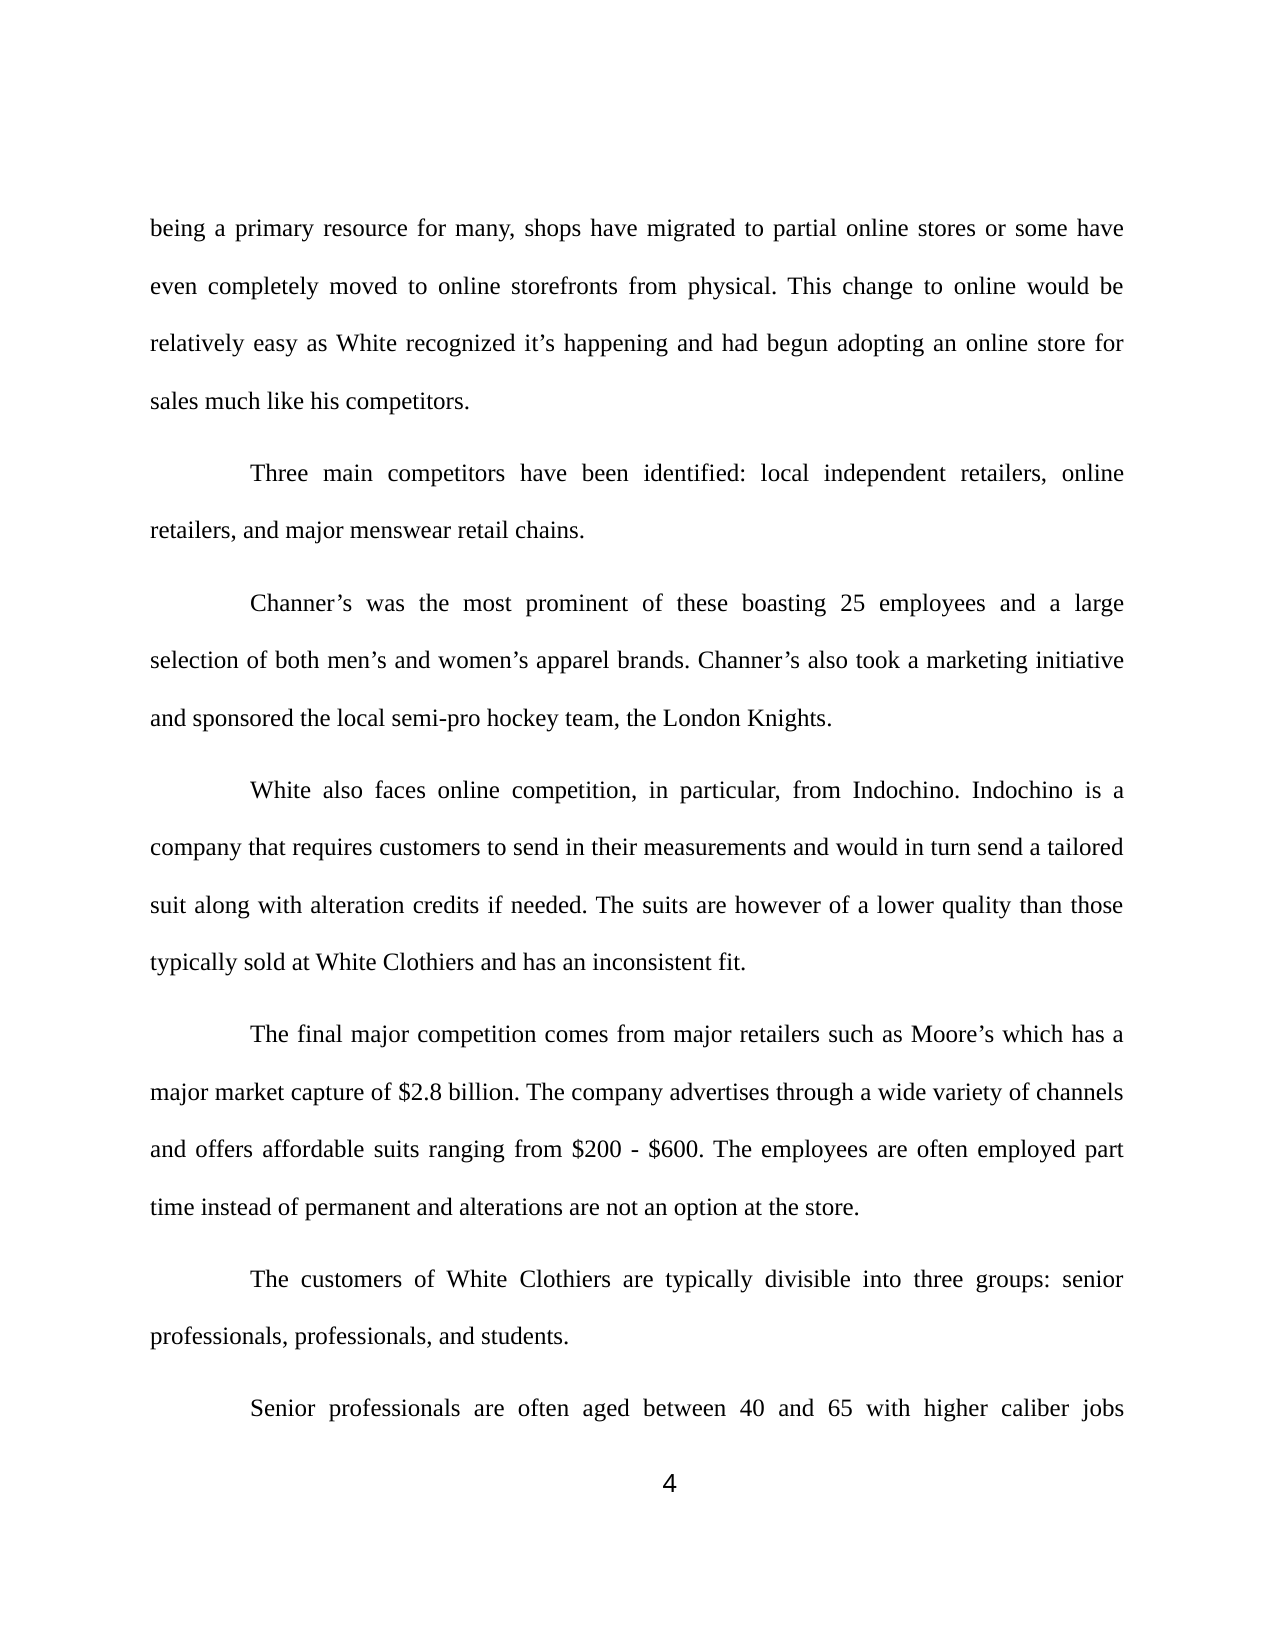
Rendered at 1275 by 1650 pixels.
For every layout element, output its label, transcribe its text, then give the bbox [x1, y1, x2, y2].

text Three main competitors have been identified: local independent retailers, online retailers, and major menswear retail chains. [150, 458, 1125, 544]
text Channer’s was the most prominent of these boasting 25 employees and a large selection of both men’s and women’s apparel brands. Channer’s also took a marketing initiative and sponsored the local semi-pro hockey team, the London Knights. [150, 588, 1125, 731]
text The final major competition comes from major retailers such as Moore’s which has a major market capture of $2.8 billion. The company advertises through a wide variety of channels and offers affordable suits ranging from $200 - $600. The employees are often employed part time instead of permanent and alterations are not an option at the store. [150, 1019, 1125, 1221]
text being a primary resource for many, shops have migrated to partial online stores or some have even completely moved to online storefronts from physical. This change to online would be relatively easy as White recognized it’s happening and had begun adopting an online store for sales much like his competitors. [150, 213, 1125, 415]
text White also faces online competition, in particular, from Indochino. Indochino is a company that requires customers to send in their measurements and would in turn send a tailored suit along with alteration credits if needed. The suits are however of a lower quality than those typically sold at White Clothiers and has an inconsistent fit. [150, 775, 1125, 976]
text Senior professionals are often aged between 40 and 65 with higher caliber jobs [150, 1393, 1125, 1422]
text The customers of White Clothiers are typically divisible into three groups: senior professionals, professionals, and students. [150, 1264, 1125, 1350]
